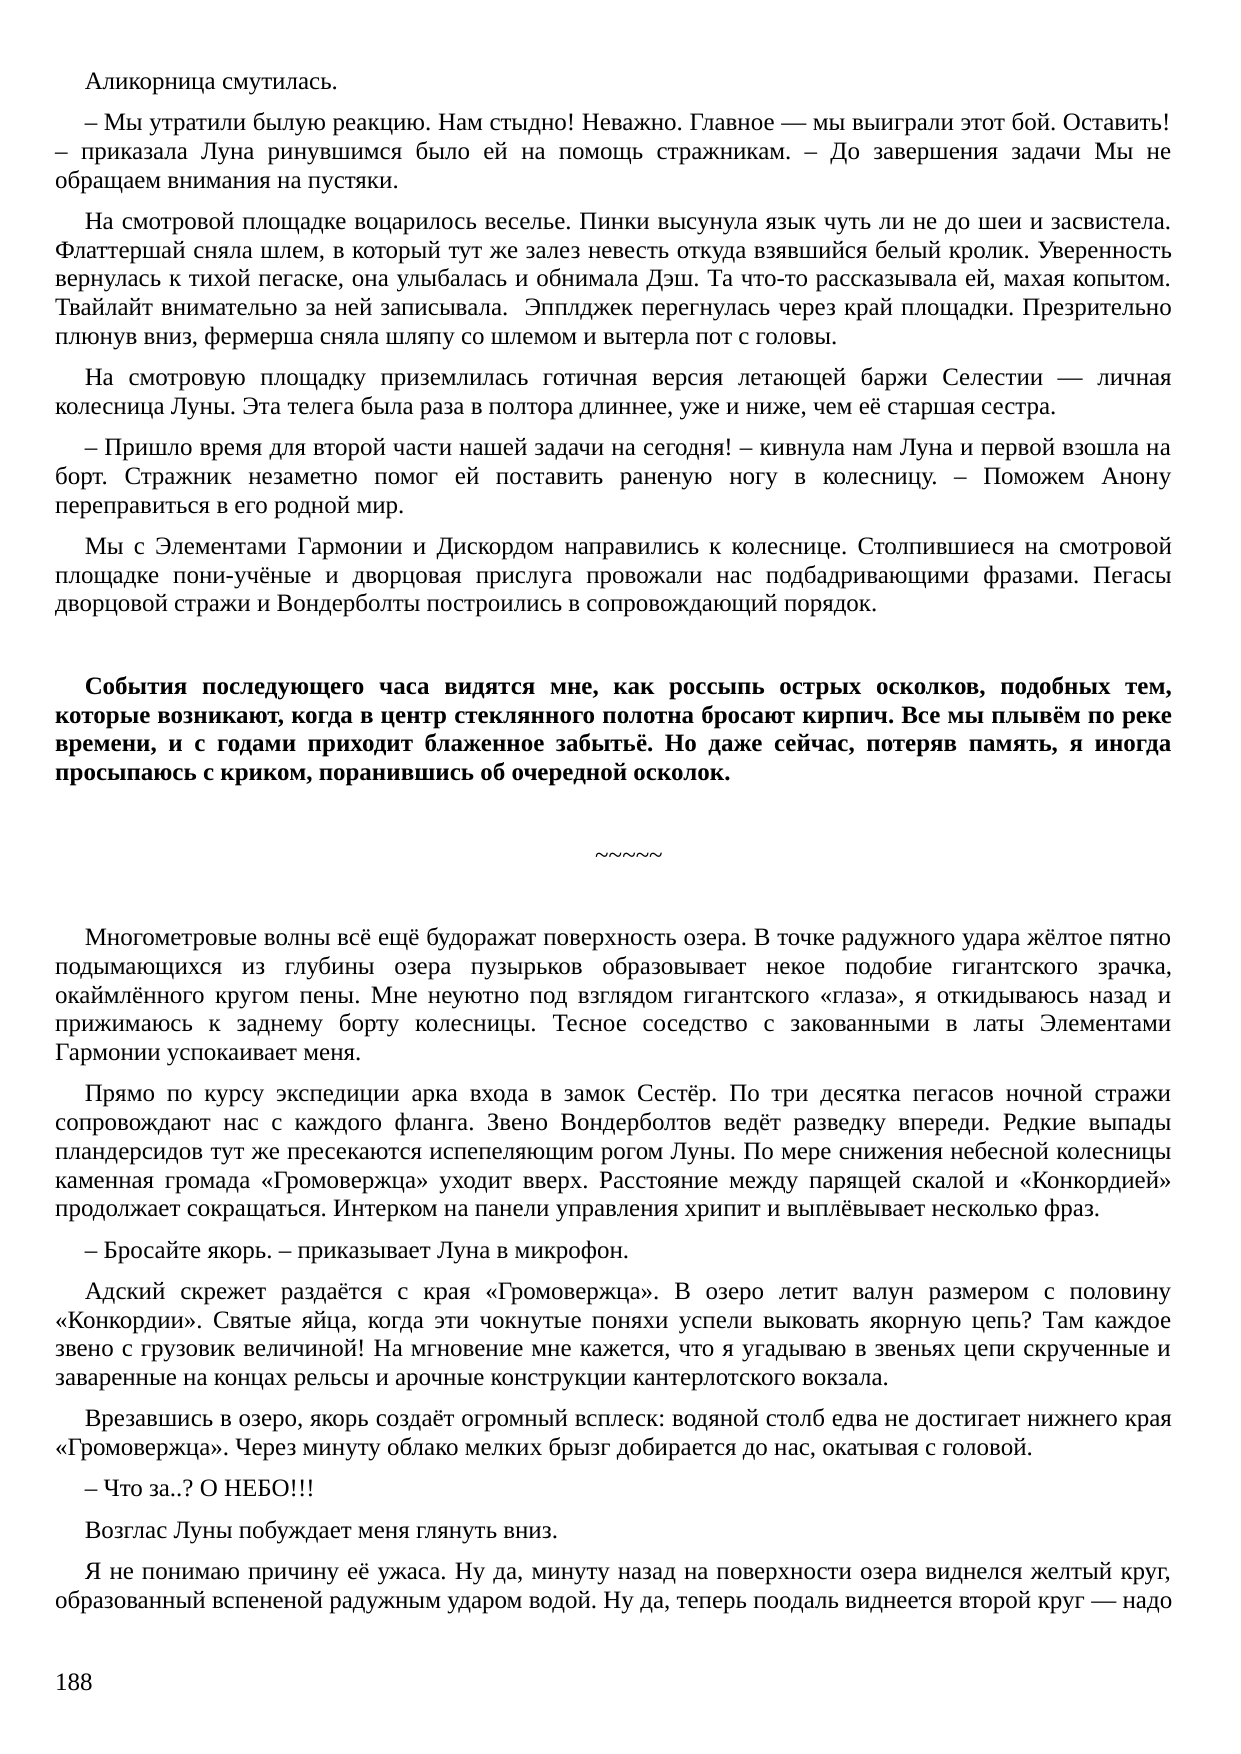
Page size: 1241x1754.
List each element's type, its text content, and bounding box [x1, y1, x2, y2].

text Мы с Элементами Гармонии и Дискордом направились к колеснице. Столпившиеся на смотровой площадке пони-учёные и дворцовая прислуга провожали нас подбадривающими фразами. Пегасы дворцовой стражи и Вондерболты построились в сопровождающий порядок. [55, 531, 1173, 617]
text На смотровой площадке воцарилось веселье. Пинки высунула язык чуть ли не до шеи и засвистела. Флаттершай сняла шлем, в который тут же залез невесть откуда взявшийся белый кролик. Уверенность вернулась к тихой пегаске, она улыбалась и обнимала Дэш. Та что-то рассказывала ей, махая копытом. Твайлайт внимательно за ней записывала. Эпплджек перегнулась через край площадки. Презрительно плюнув вниз, фермерша сняла шляпу со шлемом и вытерла пот с головы. [55, 206, 1173, 350]
text Прямо по курсу экспедиции арка входа в замок Сестёр. По три десятка пегасов ночной стражи сопровождают нас с каждого фланга. Звено Вондерболтов ведёт разведку впереди. Редкие выпады пландерсидов тут же пресекаются испепеляющим рогом Луны. По мере снижения небесной колесницы каменная громада «Громовержца» уходит вверх. Расстояние между парящей скалой и «Конкордией» продолжает сокращаться. Интерком на панели управления хрипит и выплёвывает несколько фраз. [55, 1078, 1173, 1222]
text ~~~~~ [55, 840, 1173, 868]
text События последующего часа видятся мне, как россыпь острых осколков, подобных тем, которые возникают, когда в центр стеклянного полотна бросают кирпич. Все мы плывём по реке времени, и с годами приходит блаженное забытьё. Но даже сейчас, потеряв память, я иногда просыпаюсь с криком, поранившись об очередной осколок. [55, 671, 1173, 786]
text Многометровые волны всё ещё будоражат поверхность озера. В точке радужного удара жёлтое пятно подымающихся из глубины озера пузырьков образовывает некое подобие гигантского зрачка, окаймлённого кругом пены. Мне неуютно под взглядом гигантского «глаза», я откидываюсь назад и прижимаюсь к заднему борту колесницы. Тесное соседство с закованными в латы Элементами Гармонии успокаивает меня. [55, 922, 1173, 1066]
text Адский скрежет раздаётся с края «Громовержца». В озеро летит валун размером с половину «Конкордии». Святые яйца, когда эти чокнутые поняхи успели выковать якорную цепь? Там каждое звено с грузовик величиной! На мгновение мне кажется, что я угадываю в звеньях цепи скрученные и заваренные на концах рельсы и арочные конструкции кантерлотского вокзала. [55, 1276, 1173, 1391]
text Я не понимаю причину её ужаса. Ну да, минуту назад на поверхности озера виднелся желтый круг, образованный вспененой радужным ударом водой. Ну да, теперь поодаль виднеется второй круг — надо [55, 1556, 1173, 1613]
text – Мы утратили былую реакцию. Нам стыдно! Неважно. Главное — мы выиграли этот бой. Оставить! – приказала Луна ринувшимся было ей на помощь стражникам. – До завершения задачи Мы не обращаем внимания на пустяки. [55, 107, 1173, 193]
text На смотровую площадку приземлилась готичная версия летающей баржи Селестии — личная колесница Луны. Эта телега была раза в полтора длиннее, уже и ниже, чем её старшая сестра. [55, 362, 1173, 420]
text – Что за..? О НЕБО!!! [55, 1473, 1173, 1502]
text – Бросайте якорь. – приказывает Луна в микрофон. [55, 1235, 1173, 1263]
text Возглас Луны побуждает меня глянуть вниз. [55, 1515, 1173, 1543]
text Врезавшись в озеро, якорь создаёт огромный всплеск: водяной столб едва не достигает нижнего края «Громовержца». Через минуту облако мелких брызг добирается до нас, окатывая с головой. [55, 1403, 1173, 1461]
text – Пришло время для второй части нашей задачи на сегодня! – кивнула нам Луна и первой взошла на борт. Стражник незаметно помог ей поставить раненую ногу в колесницу. – Поможем Анону переправиться в его родной мир. [55, 432, 1173, 518]
text Аликорница смутилась. [55, 66, 1173, 95]
